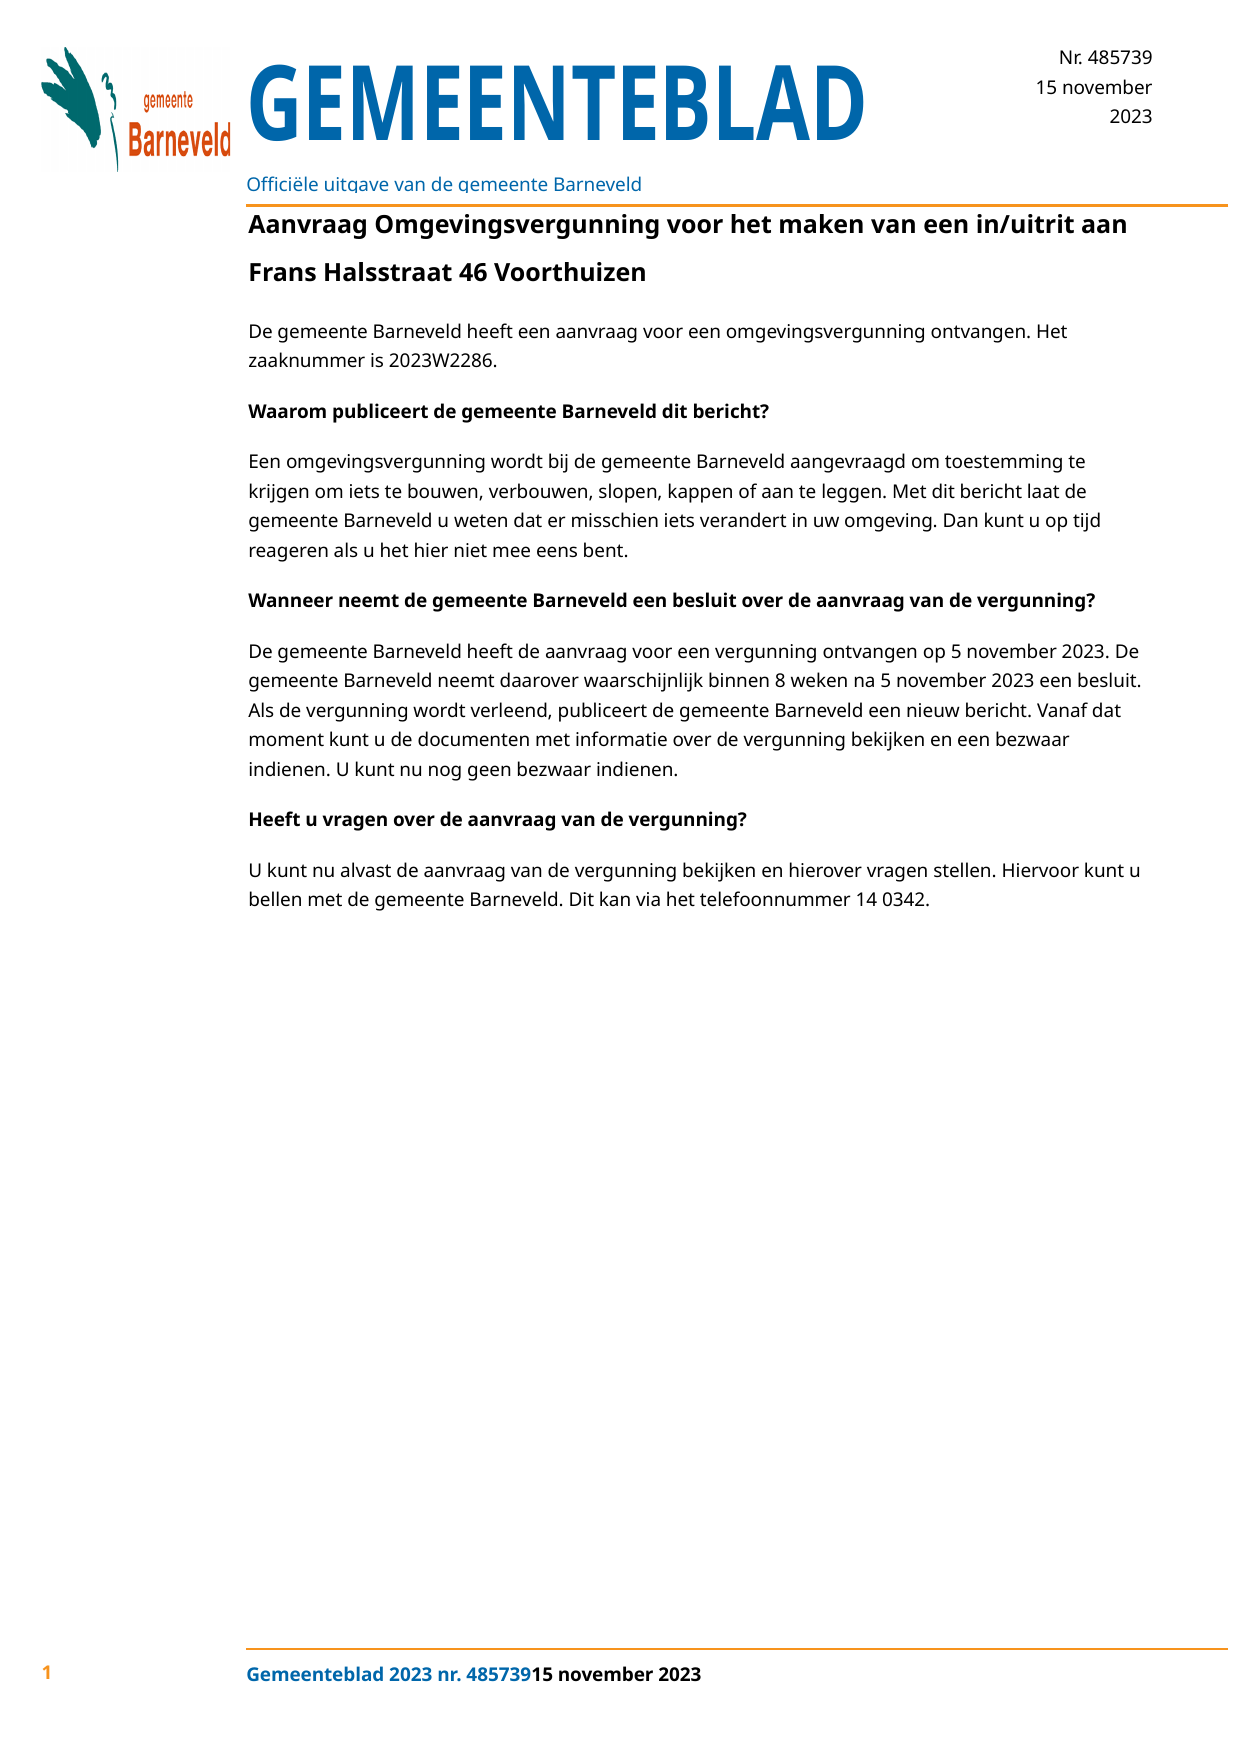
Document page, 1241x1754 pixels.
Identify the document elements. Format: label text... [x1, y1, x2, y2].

text Wanneer neemt de gemeente Barneveld een besluit over de aanvraag van de vergunning? [248, 587, 1152, 613]
text De gemeente Barneveld heeft een aanvraag voor een omgevingsvergunning ontvangen. Het zaaknummer is 2023W2286. [248, 318, 1152, 373]
text Aanvraag Omgevingsvergunning voor het maken van een in/uitrit aan Frans Halsstraat 46 Voorthuizen [248, 207, 1152, 288]
picture [41, 47, 231, 172]
text Waarom publiceert de gemeente Barneveld dit bericht? [248, 398, 1152, 424]
text Een omgevingsvergunning wordt bij de gemeente Barneveld aangevraagd om toestemming te krijgen om iets te bouwen, verbouwen, slopen, kappen of aan te leggen. Met dit bericht laat de gemeente Barneveld u weten dat er misschien iets verandert in uw omgeving. Dan kunt u op tijd reageren als u het hier niet mee eens bent. [248, 448, 1152, 563]
text U kunt nu alvast de aanvraag van de vergunning bekijken en hierover vragen stellen. Hiervoor kunt u bellen met de gemeente Barneveld. Dit kan via het telefoonnummer 14 0342. [248, 857, 1152, 912]
text Heeft u vragen over de aanvraag van de vergunning? [248, 807, 1152, 832]
text De gemeente Barneveld heeft de aanvraag voor een vergunning ontvangen op 5 november 2023. De gemeente Barneveld neemt daarover waarschijnlijk binnen 8 weken na 5 november 2023 een besluit. Als de vergunning wordt verleend, publiceert de gemeente Barneveld een nieuw bericht. Vanaf dat moment kunt u de documenten met informatie over de vergunning bekijken en een bezwaar indienen. U kunt nu nog geen bezwaar indienen. [248, 638, 1152, 782]
